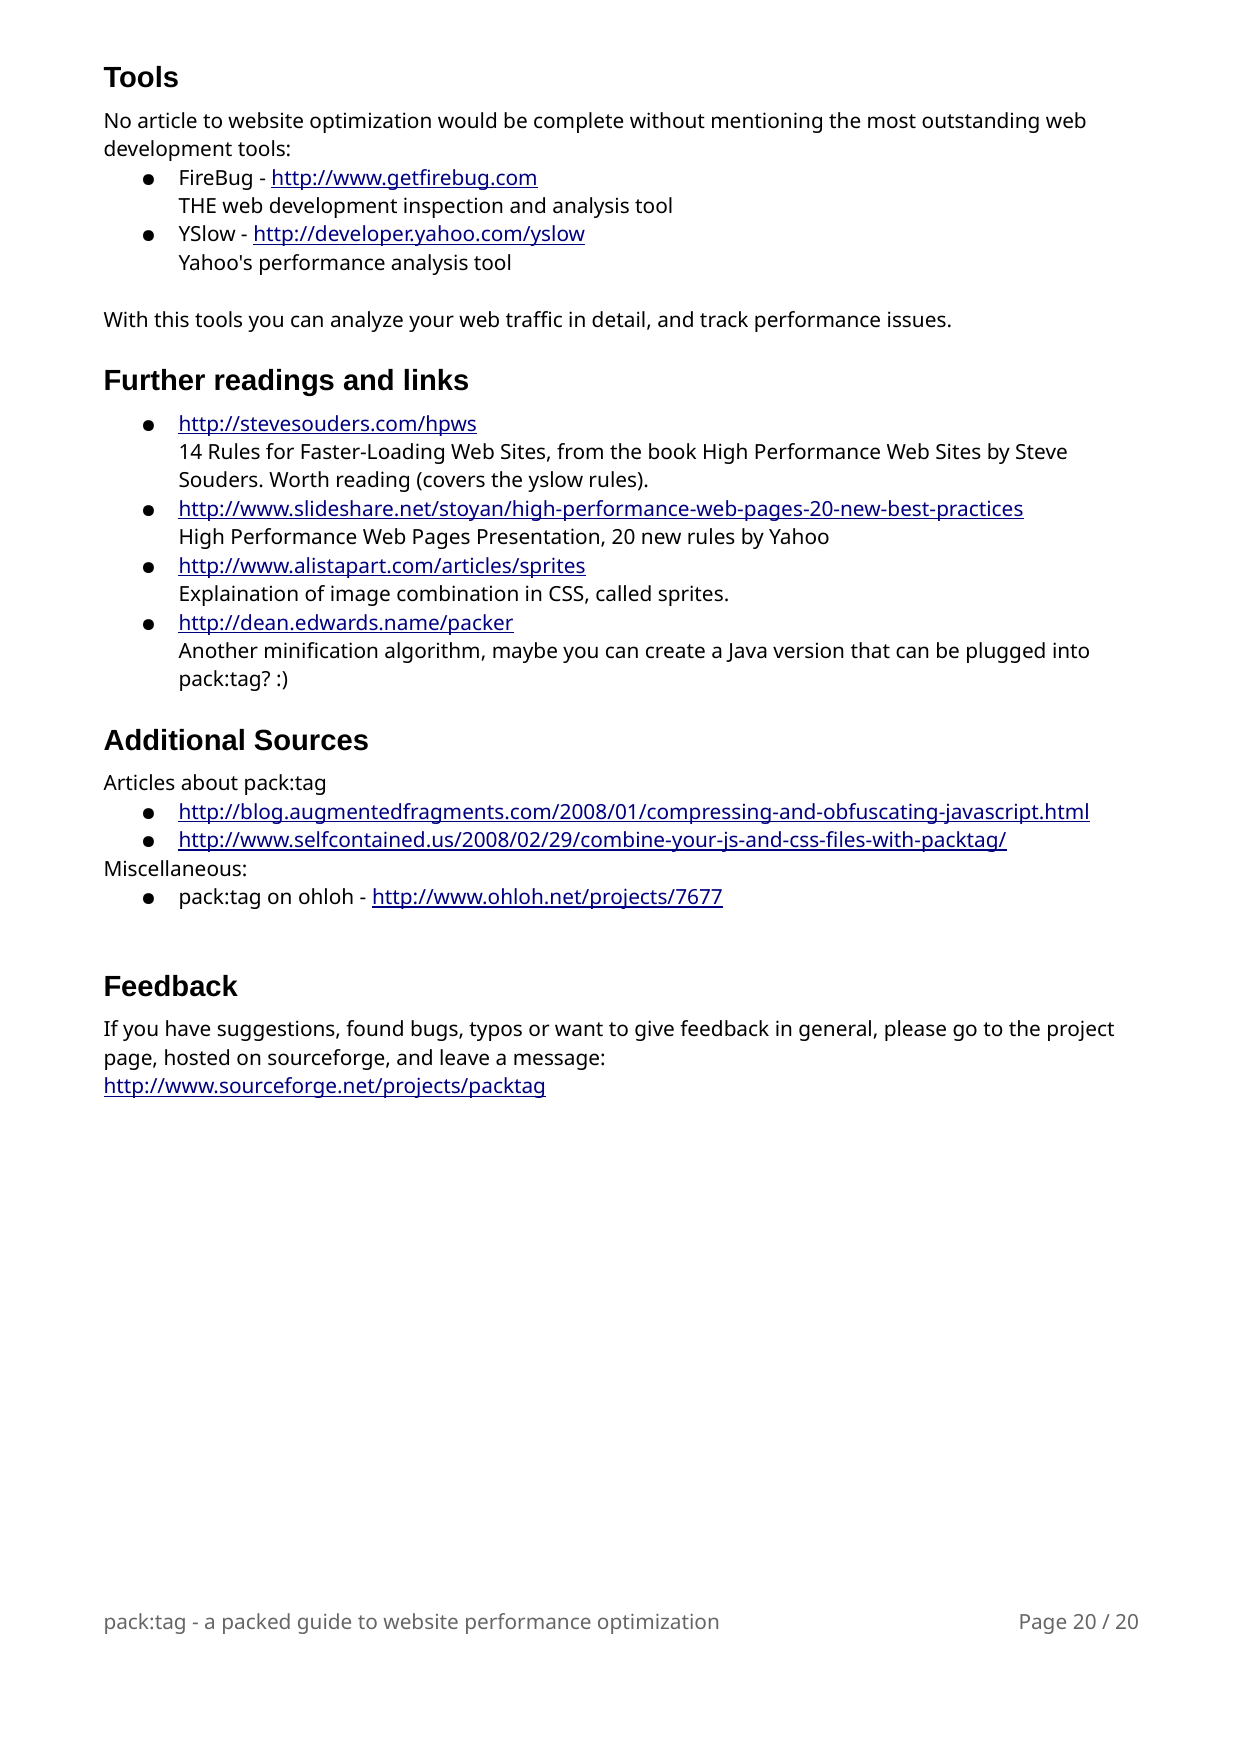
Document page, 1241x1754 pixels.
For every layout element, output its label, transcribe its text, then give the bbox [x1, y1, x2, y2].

list pack:tag on ohloh - http://www.ohloh.net/projects/7677 [141, 882, 1139, 911]
list http://blog.augmentedfragments.com/2008/01/compressing-and-obfuscating-javascript.html [141, 797, 1139, 825]
list http://www.slideshare.net/stoyan/high-performance-web-pages-20-new-best-practices High Performance Web Pages Presentation, 20 new rules by Yahoo [141, 494, 1139, 551]
text Articles about pack:tag [103, 768, 1139, 797]
text Miscellaneous: [103, 854, 1139, 882]
text If you have suggestions, found bugs, typos or want to give feedback in general, please go to the project page, hosted on sourceforge, and leave a message: [103, 1014, 1139, 1071]
subtitle Additional Sources [103, 722, 1139, 756]
text With this tools you can analyze your web traffic in detail, and track performance issues. [103, 305, 1139, 333]
subtitle Feedback [103, 968, 1139, 1002]
list http://stevesouders.com/hpws 14 Rules for Faster-Loading Web Sites, from the book High Performance Web Sites by Steve Souders. Worth reading (covers the yslow rules). [141, 409, 1139, 494]
subtitle Tools [103, 60, 1139, 93]
list http://www.selfcontained.us/2008/02/29/combine-your-js-and-css-files-with-packtag/ [141, 825, 1139, 854]
text No article to website optimization would be complete without mentioning the most outstanding web development tools: [103, 106, 1139, 163]
list http://dean.edwards.name/packer Another minification algorithm, maybe you can create a Java version that can be plugged into pack:tag? :) [141, 608, 1139, 693]
text http://www.sourceforge.net/projects/packtag [103, 1071, 1139, 1100]
subtitle Further readings and links [103, 363, 1139, 396]
list FireBug - http://www.getfirebug.com THE web development inspection and analysis tool [141, 163, 1139, 219]
list YSlow - http://developer.yahoo.com/yslow Yahoo's performance analysis tool [141, 219, 1139, 276]
list http://www.alistapart.com/articles/sprites Explaination of image combination in CSS, called sprites. [141, 551, 1139, 608]
